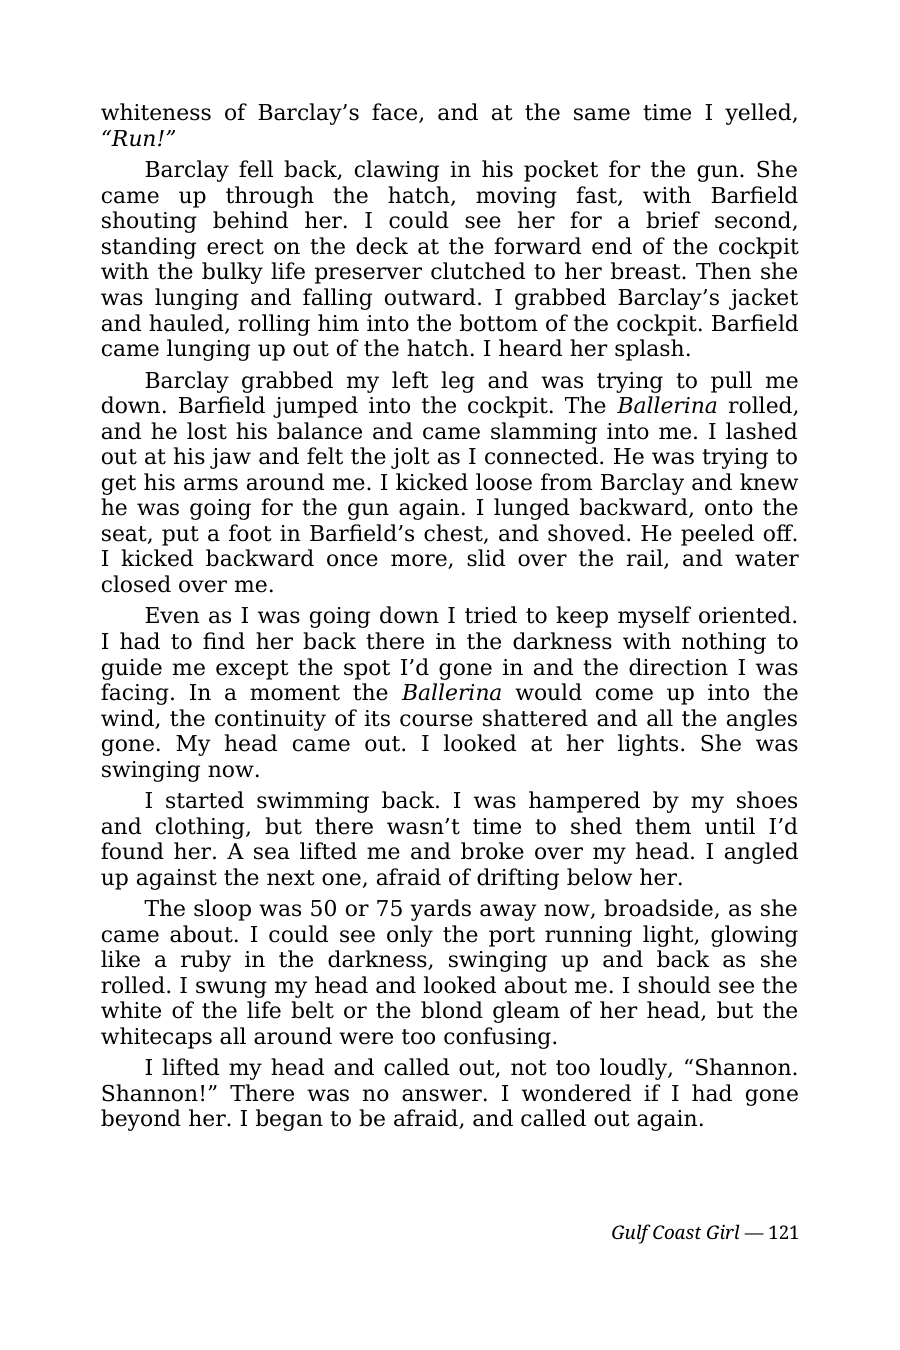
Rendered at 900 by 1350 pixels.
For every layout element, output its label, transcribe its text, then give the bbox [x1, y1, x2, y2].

text Barclay grabbed my left leg and was trying to pull me down. Barfield jumped into the cockpit. The Ballerina rolled, and he lost his balance and came slamming into me. I lashed out at his jaw and felt the jolt as I connected. He was trying to get his arms around me. I kicked loose from Barclay and knew he was going for the gun again. I lunged backward, onto the seat, put a foot in Barfield’s chest, and shoved. He peeled off. I kicked backward once more, slid over the rail, and water closed over me. [101, 368, 799, 597]
text Barclay fell back, clawing in his pocket for the gun. She came up through the hatch, moving fast, with Barfield shouting behind her. I could see her for a brief second, standing erect on the deck at the forward end of the cockpit with the bulky life preserver clutched to her breast. Then she was lunging and falling outward. I grabbed Barclay’s jacket and hauled, rolling him into the bottom of the cockpit. Barfield came lunging up out of the hatch. I heard her splash. [101, 158, 799, 362]
text I lifted my head and called out, not too loudly, “Shannon. Shannon!” There was no answer. I wondered if I had gone beyond her. I began to be afraid, and called out again. [101, 1056, 799, 1132]
text Even as I was going down I tried to keep myself oriented. I had to find her back there in the darkness with nothing to guide me except the spot I’d gone in and the direction I was facing. In a moment the Ballerina would come up into the wind, the continuity of its course shattered and all the angles gone. My head came out. I looked at her lights. She was swinging now. [101, 603, 799, 782]
text I started swimming back. I was hampered by my shoes and clothing, but there wasn’t time to shed them until I’d found her. A sea lifted me and broke over my head. I angled up against the next one, afraid of drifting below her. [101, 788, 799, 890]
text whiteness of Barclay’s face, and at the same time I yelled, “Run!” [101, 101, 799, 152]
text The sloop was 50 or 75 yards away now, broadside, as she came about. I could see only the port running light, glowing like a ruby in the darkness, swinging up and back as she rolled. I swung my head and looked about me. I should see the white of the life belt or the blond gleam of her head, but the whitecaps all around were too confusing. [101, 896, 799, 1049]
